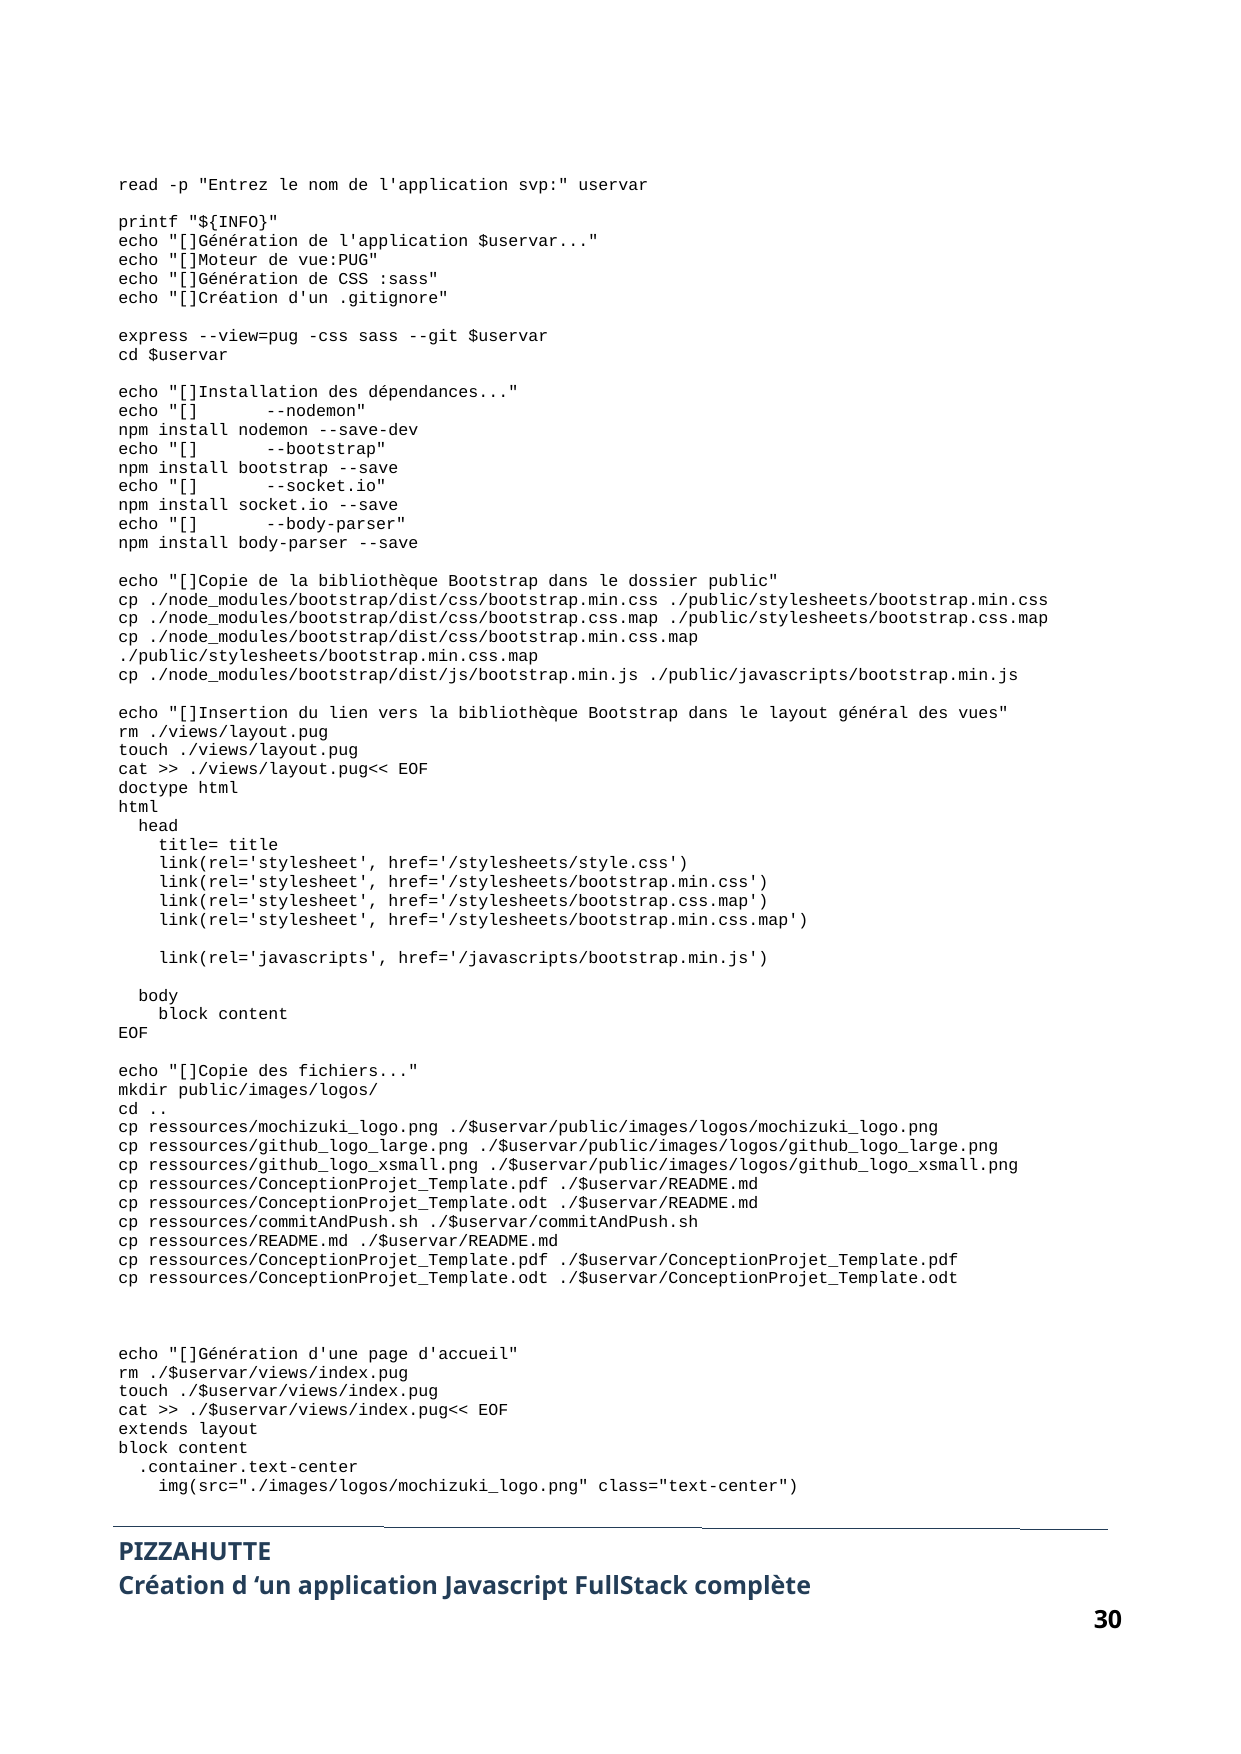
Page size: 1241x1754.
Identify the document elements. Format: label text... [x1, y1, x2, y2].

text cp ./node_modules/bootstrap/dist/css/bootstrap.css.map ./public/stylesheets/bootstrap.css.map [118, 610, 1122, 629]
text rm ./$uservar/views/index.pug [118, 1364, 1122, 1383]
text npm install nodemon --save-dev [118, 421, 1122, 440]
text cat >> ./$uservar/views/index.pug<< EOF [118, 1402, 1122, 1421]
text echo "[]Copie de la bibliothèque Bootstrap dans le dossier public" [118, 572, 1122, 591]
text echo "[]Copie des fichiers..." [118, 1062, 1122, 1081]
text echo "[] --body-parser" [118, 516, 1122, 534]
text echo "[]Génération d'une page d'accueil" [118, 1345, 1122, 1364]
text link(rel='stylesheet', href='/stylesheets/bootstrap.css.map') [118, 893, 1122, 912]
text printf "${INFO}" [118, 214, 1122, 233]
text block content [118, 1439, 1122, 1458]
text cp ressources/github_logo_xsmall.png ./$uservar/public/images/logos/github_logo_xsmall.png [118, 1157, 1122, 1176]
text echo "[]Création d'un .gitignore" [118, 289, 1122, 308]
text link(rel='stylesheet', href='/stylesheets/style.css') [118, 855, 1122, 874]
text touch ./$uservar/views/index.pug [118, 1383, 1122, 1402]
text block content [118, 1006, 1122, 1025]
text echo "[]Génération de l'application $uservar..." [118, 233, 1122, 252]
text echo "[] --nodemon" [118, 403, 1122, 421]
text link(rel='stylesheet', href='/stylesheets/bootstrap.min.css.map') [118, 912, 1122, 931]
text echo "[]Insertion du lien vers la bibliothèque Bootstrap dans le layout général des vues" [118, 704, 1122, 723]
text body [118, 987, 1122, 1006]
text extends layout [118, 1421, 1122, 1439]
text cp ressources/github_logo_large.png ./$uservar/public/images/logos/github_logo_large.png [118, 1138, 1122, 1157]
text echo "[] --bootstrap" [118, 440, 1122, 459]
text express --view=pug -css sass --git $uservar [118, 327, 1122, 346]
text cd $uservar [118, 346, 1122, 365]
text cp ressources/mochizuki_logo.png ./$uservar/public/images/logos/mochizuki_logo.png [118, 1119, 1122, 1138]
text cp ressources/commitAndPush.sh ./$uservar/commitAndPush.sh [118, 1213, 1122, 1232]
text read -p "Entrez le nom de l'application svp:" uservar [118, 176, 1122, 195]
text cp ressources/ConceptionProjet_Template.pdf ./$uservar/README.md [118, 1176, 1122, 1194]
text head [118, 817, 1122, 836]
text link(rel='javascripts', href='/javascripts/bootstrap.min.js') [118, 949, 1122, 968]
text cp ressources/ConceptionProjet_Template.pdf ./$uservar/ConceptionProjet_Template.pdf [118, 1251, 1122, 1270]
text cp ressources/ConceptionProjet_Template.odt ./$uservar/ConceptionProjet_Template.odt [118, 1270, 1122, 1289]
text touch ./views/layout.pug [118, 742, 1122, 761]
text echo "[]Génération de CSS :sass" [118, 271, 1122, 289]
text npm install body-parser --save [118, 534, 1122, 553]
text cp ./node_modules/bootstrap/dist/css/bootstrap.min.css ./public/stylesheets/bootstrap.min.css [118, 591, 1122, 610]
text cat >> ./views/layout.pug<< EOF [118, 761, 1122, 780]
text mkdir public/images/logos/ [118, 1081, 1122, 1100]
text cp ./node_modules/bootstrap/dist/css/bootstrap.min.css.map ./public/stylesheets/bootstrap.min.css.map [118, 629, 1122, 667]
text doctype html [118, 780, 1122, 798]
text echo "[] --socket.io" [118, 478, 1122, 497]
text cp ./node_modules/bootstrap/dist/js/bootstrap.min.js ./public/javascripts/bootstrap.min.js [118, 667, 1122, 685]
text title= title [118, 836, 1122, 855]
text npm install socket.io --save [118, 497, 1122, 516]
text rm ./views/layout.pug [118, 723, 1122, 742]
text link(rel='stylesheet', href='/stylesheets/bootstrap.min.css') [118, 874, 1122, 893]
text img(src="./images/logos/mochizuki_logo.png" class="text-center") [118, 1477, 1122, 1496]
text cd .. [118, 1100, 1122, 1119]
text EOF [118, 1025, 1122, 1044]
text npm install bootstrap --save [118, 459, 1122, 478]
text echo "[]Moteur de vue:PUG" [118, 252, 1122, 271]
text html [118, 798, 1122, 817]
text echo "[]Installation des dépendances..." [118, 384, 1122, 403]
text cp ressources/ConceptionProjet_Template.odt ./$uservar/README.md [118, 1194, 1122, 1213]
text cp ressources/README.md ./$uservar/README.md [118, 1232, 1122, 1251]
text .container.text-center [118, 1458, 1122, 1477]
